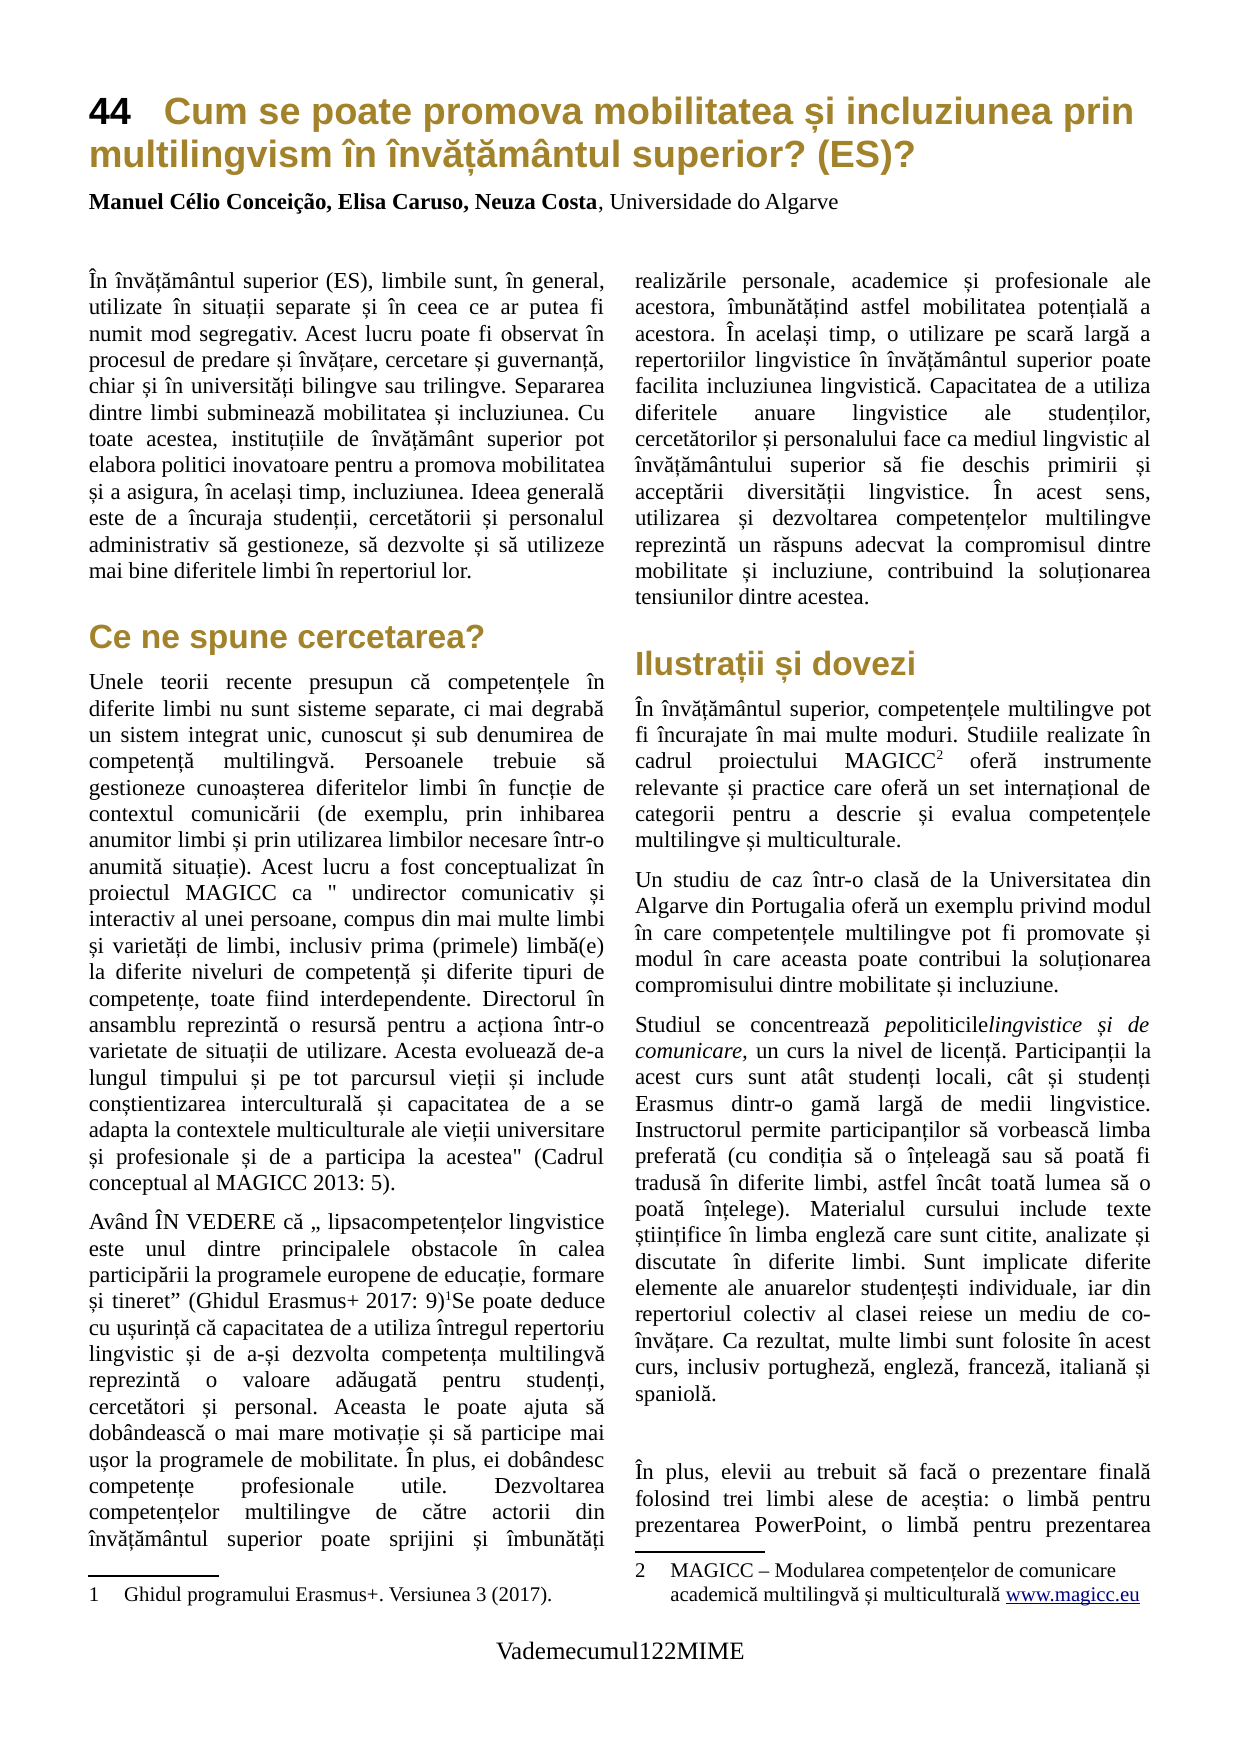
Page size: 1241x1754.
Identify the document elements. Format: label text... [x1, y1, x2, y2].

subtitle Ilustrații și dovezi [635, 643, 1152, 682]
text În învățământul superior, competențele multilingve pot fi încurajate în mai multe moduri. Studiile realizate în cadrul proiectului MAGICC oferă instrumente relevante și practice care oferă un set internațional de categorii pentru a descrie și evalua competențele multilingve și multiculturale. [635, 695, 1152, 853]
text În plus, elevii au trebuit să facă o prezentare finală folosind trei limbi alese de aceștia: o limbă pentru prezentarea PowerPoint, o limbă pentru prezentarea [635, 1458, 1152, 1537]
text MAGICC – Modularea competențelor de comunicare academică multilingvă și multiculturală www.magicc.eu [635, 1558, 1152, 1606]
text Un studiu de caz într-o clasă de la Universitatea din Algarve din Portugalia oferă un exemplu privind modul în care competențele multilingve pot fi promovate și modul în care aceasta poate contribui la soluționarea compromisului dintre mobilitate și incluziune. [635, 866, 1152, 998]
text Ghidul programului Erasmus+. Versiunea 3 (2017). [88, 1582, 605, 1606]
subtitle Cum se poate promova mobilitatea și incluziunea prin multilingvism în învățământul superior? (ES)? [88, 88, 1152, 176]
subtitle Ce ne spune cercetarea? [88, 617, 605, 656]
text Unele teorii recente presupun că competențele în diferite limbi nu sunt sisteme separate, ci mai degrabă un sistem integrat unic, cunoscut și sub denumirea de competență multilingvă. Persoanele trebuie să gestioneze cunoașterea diferitelor limbi în funcție de contextul comunicării (de exemplu, prin inhibarea anumitor limbi și prin utilizarea limbilor necesare într-o anumită situație). Acest lucru a fost conceptualizat în proiectul MAGICC ca " undirector comunicativ și interactiv al unei persoane, compus din mai multe limbi și varietăți de limbi, inclusiv prima (primele) limbă(e) la diferite niveluri de competență și diferite tipuri de competențe, toate fiind interdependente. Directorul în ansamblu reprezintă o resursă pentru a acționa într-o varietate de situații de utilizare. Acesta evoluează de-a lungul timpului și pe tot parcursul vieții și include conștientizarea interculturală și capacitatea de a se adapta la contextele multiculturale ale vieții universitare și profesionale și de a participa la acestea" (Cadrul conceptual al MAGICC 2013: 5). [88, 668, 605, 1195]
text Având ÎN VEDERE că „ lipsacompetențelor lingvistice este unul dintre principalele obstacole în calea participării la programele europene de educație, formare și tineret” (Ghidul Erasmus+ 2017: 9)Se poate deduce cu ușurință că capacitatea de a utiliza întregul repertoriu lingvistic și de a-și dezvolta competența multilingvă reprezintă o valoare adăugată pentru studenți, cercetători și personal. Aceasta le poate ajuta să dobândească o mai mare motivație și să participe mai ușor la programele de mobilitate. În plus, ei dobândesc competențe profesionale utile. Dezvoltarea competențelor multilingve de către actorii din învățământul superior poate sprijini și îmbunătăți [88, 1208, 605, 1551]
text Studiul se concentrează pepoliticilelingvistice și de comunicare, un curs la nivel de licență. Participanții la acest curs sunt atât studenți locali, cât și studenți Erasmus dintr-o gamă largă de medii lingvistice. Instructorul permite participanților să vorbească limba preferată (cu condiția să o înțeleagă sau să poată fi tradusă în diferite limbi, astfel încât toată lumea să o poată înțelege). Materialul cursului include texte științifice în limba engleză care sunt citite, analizate și discutate în diferite limbi. Sunt implicate diferite elemente ale anuarelor studențești individuale, iar din repertoriul colectiv al clasei reiese un mediu de co-învățare. Ca rezultat, multe limbi sunt folosite în acest curs, inclusiv portugheză, engleză, franceză, italiană și spaniolă. [635, 1011, 1152, 1406]
text Manuel Célio Conceição, Elisa Caruso, Neuza Costa, Universidade do Algarve [88, 188, 1152, 215]
text În învățământul superior (ES), limbile sunt, în general, utilizate în situații separate și în ceea ce ar putea fi numit mod segregativ. Acest lucru poate fi observat în procesul de predare și învățare, cercetare și guvernanță, chiar și în universități bilingve sau trilingve. Separarea dintre limbi subminează mobilitatea și incluziunea. Cu toate acestea, instituțiile de învățământ superior pot elabora politici inovatoare pentru a promova mobilitatea și a asigura, în același timp, incluziunea. Ideea generală este de a încuraja studenții, cercetătorii și personalul administrativ să gestioneze, să dezvolte și să utilizeze mai bine diferitele limbi în repertoriul lor. [88, 267, 605, 583]
text realizările personale, academice și profesionale ale acestora, îmbunătățind astfel mobilitatea potențială a acestora. În același timp, o utilizare pe scară largă a repertoriilor lingvistice în învățământul superior poate facilita incluziunea lingvistică. Capacitatea de a utiliza diferitele anuare lingvistice ale studenților, cercetătorilor și personalului face ca mediul lingvistic al învățământului superior să fie deschis primirii și acceptării diversității lingvistice. În acest sens, utilizarea și dezvoltarea competențelor multilingve reprezintă un răspuns adecvat la compromisul dintre mobilitate și incluziune, contribuind la soluționarea tensiunilor dintre acestea. [635, 267, 1152, 610]
